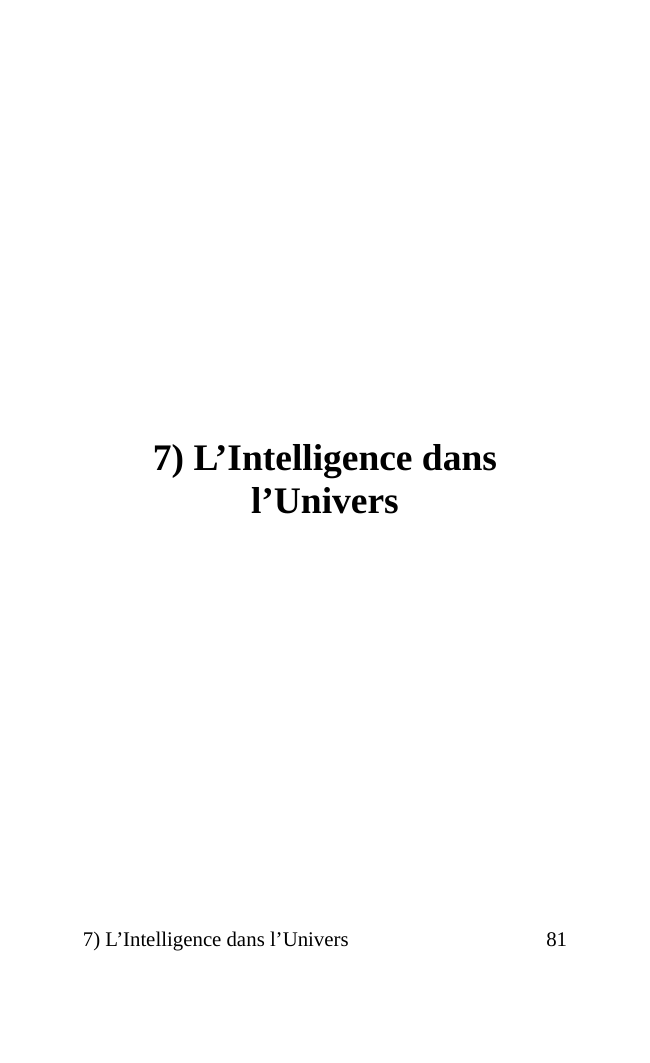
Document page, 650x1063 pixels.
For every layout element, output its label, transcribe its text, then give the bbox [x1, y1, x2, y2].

subtitle 7) L’Intelligence dans l’Univers [83, 436, 567, 522]
